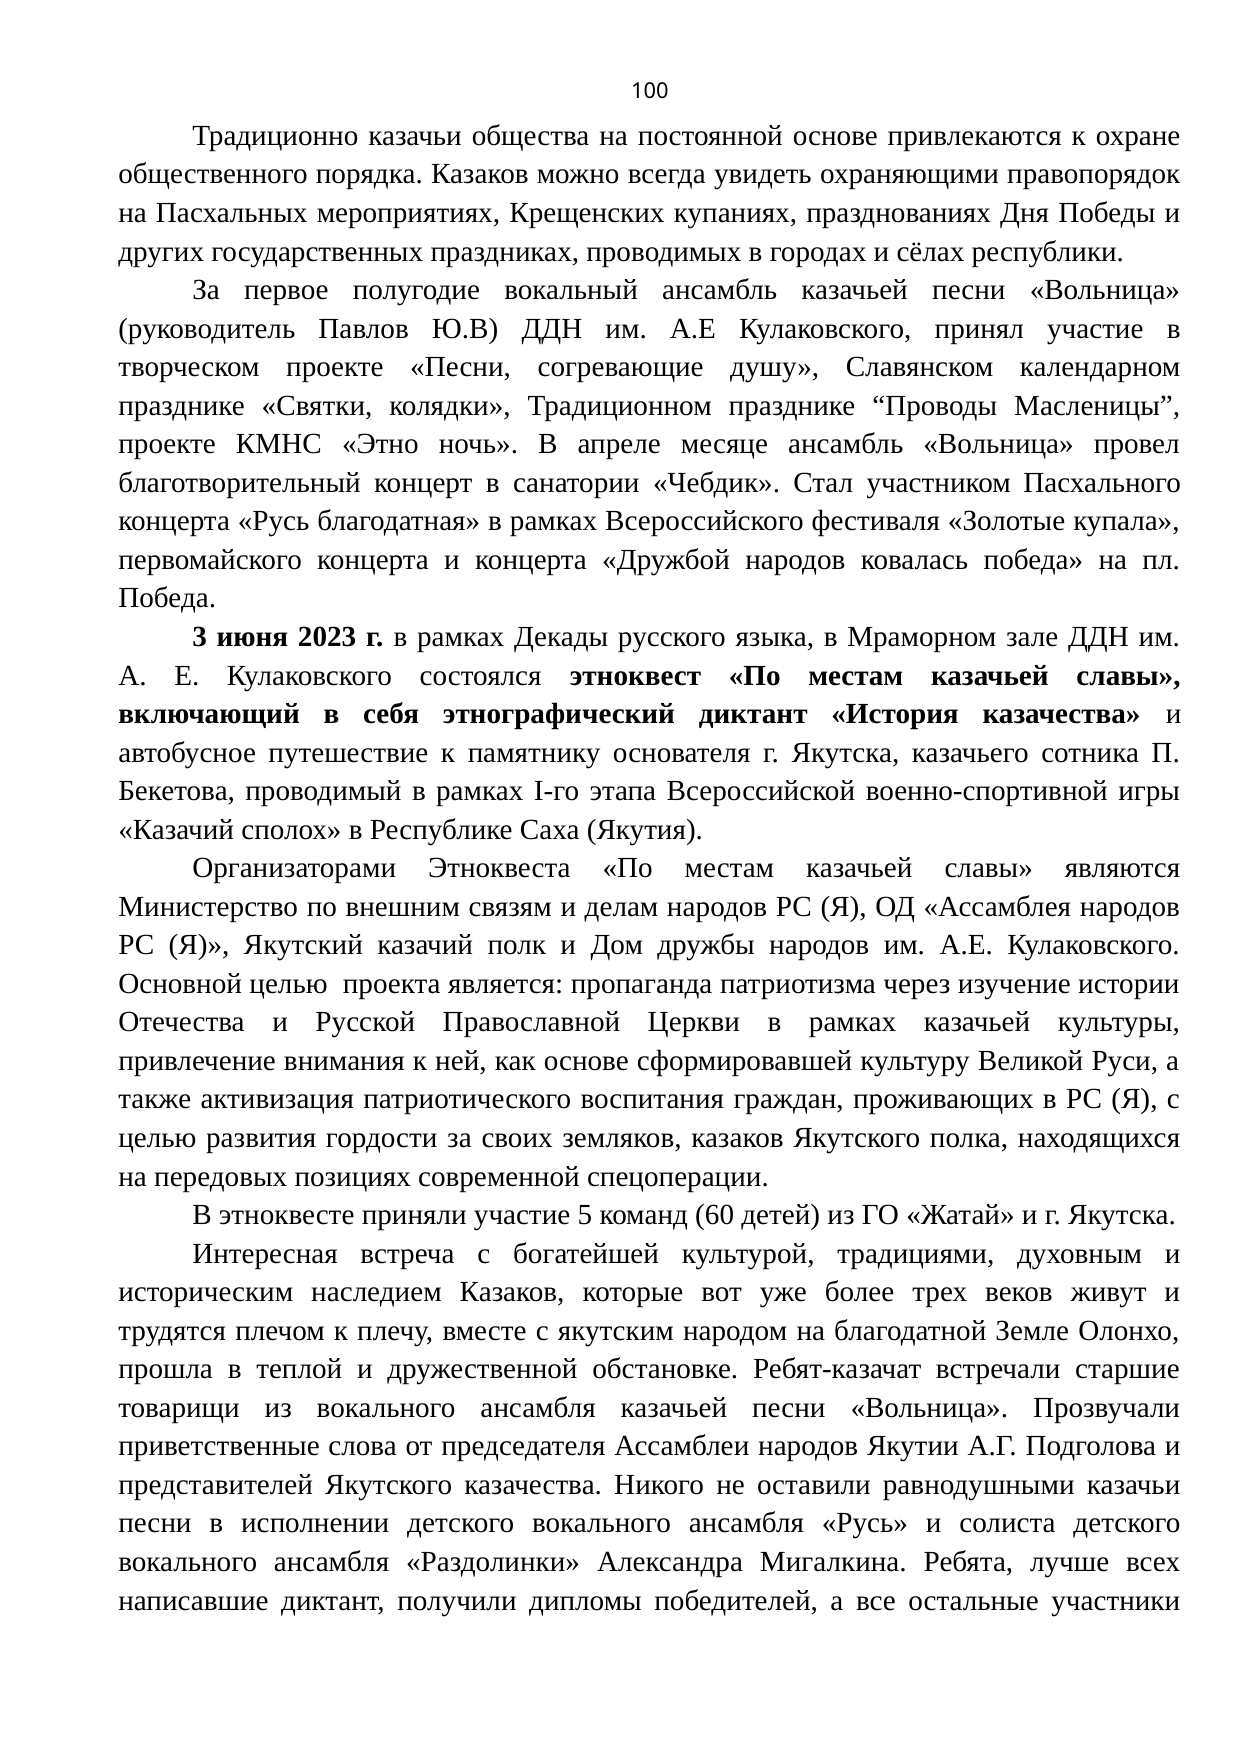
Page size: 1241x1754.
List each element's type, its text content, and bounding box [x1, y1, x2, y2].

text За первое полугодие вокальный ансамбль казачьей песни «Вольница» (руководитель Павлов Ю.В) ДДН им. А.Е Кулаковского, принял участие в творческом проекте «Песни, согревающие душу», Славянском календарном празднике «Святки, колядки», Традиционном празднике “Проводы Масленицы”, проекте КМНС «Этно ночь». В апреле месяце ансамбль «Вольница» провел благотворительный концерт в санатории «Чебдик». Стал участником Пасхального концерта «Русь благодатная» в рамках Всероссийского фестиваля «Золотые купала», первомайского концерта и концерта «Дружбой народов ковалась победа» на пл. Победа. [118, 272, 1181, 614]
text 3 июня 2023 г. в рамках Декады русского языка, в Мраморном зале ДДН им. А. Е. Кулаковского состоялся этноквест «По местам казачьей славы», включающий в себя этнографический диктант «История казачества» и автобусное путешествие к памятнику основателя г. Якутска, казачьего сотника П. Бекетова, проводимый в рамках I-го этапа Всероссийской военно-спортивной игры «Казачий сполох» в Республике Саха (Якутия). [118, 619, 1181, 845]
text Организаторами Этноквеста «По местам казачьей славы» являются Министерство по внешним связям и делам народов РС (Я), ОД «Ассамблея народов РС (Я)», Якутский казачий полк и Дом дружбы народов им. А.Е. Кулаковского. Основной целью проекта является: пропаганда патриотизма через изучение истории Отечества и Русской Православной Церкви в рамках казачьей культуры, привлечение внимания к ней, как основе сформировавшей культуру Великой Руси, а также активизация патриотического воспитания граждан, проживающих в РС (Я), с целью развития гордости за своих земляков, казаков Якутского полка, находящихся на передовых позициях современной спецоперации. [118, 850, 1181, 1192]
text Интересная встреча с богатейшей культурой, традициями, духовным и историческим наследием Казаков, которые вот уже более трех веков живут и трудятся плечом к плечу, вместе с якутским народом на благодатной Земле Олонхо, прошла в теплой и дружественной обстановке. Ребят-казачат встречали старшие товарищи из вокального ансамбля казачьей песни «Вольница». Прозвучали приветственные слова от председателя Ассамблеи народов Якутии А.Г. Подголова и представителей Якутского казачества. Никого не оставили равнодушными казачьи песни в исполнении детского вокального ансамбля «Русь» и солиста детского вокального ансамбля «Раздолинки» Александра Мигалкина. Ребята, лучше всех написавшие диктант, получили дипломы победителей, а все остальные участники [118, 1236, 1181, 1616]
text Традиционно казачьи общества на постоянной основе привлекаются к охране общественного порядка. Казаков можно всегда увидеть охраняющими правопорядок на Пасхальных мероприятиях, Крещенских купаниях, празднованиях Дня Победы и других государственных праздниках, проводимых в городах и сёлах республики. [118, 118, 1181, 267]
text В этноквесте приняли участие 5 команд (60 детей) из ГО «Жатай» и г. Якутска. [118, 1197, 1181, 1231]
